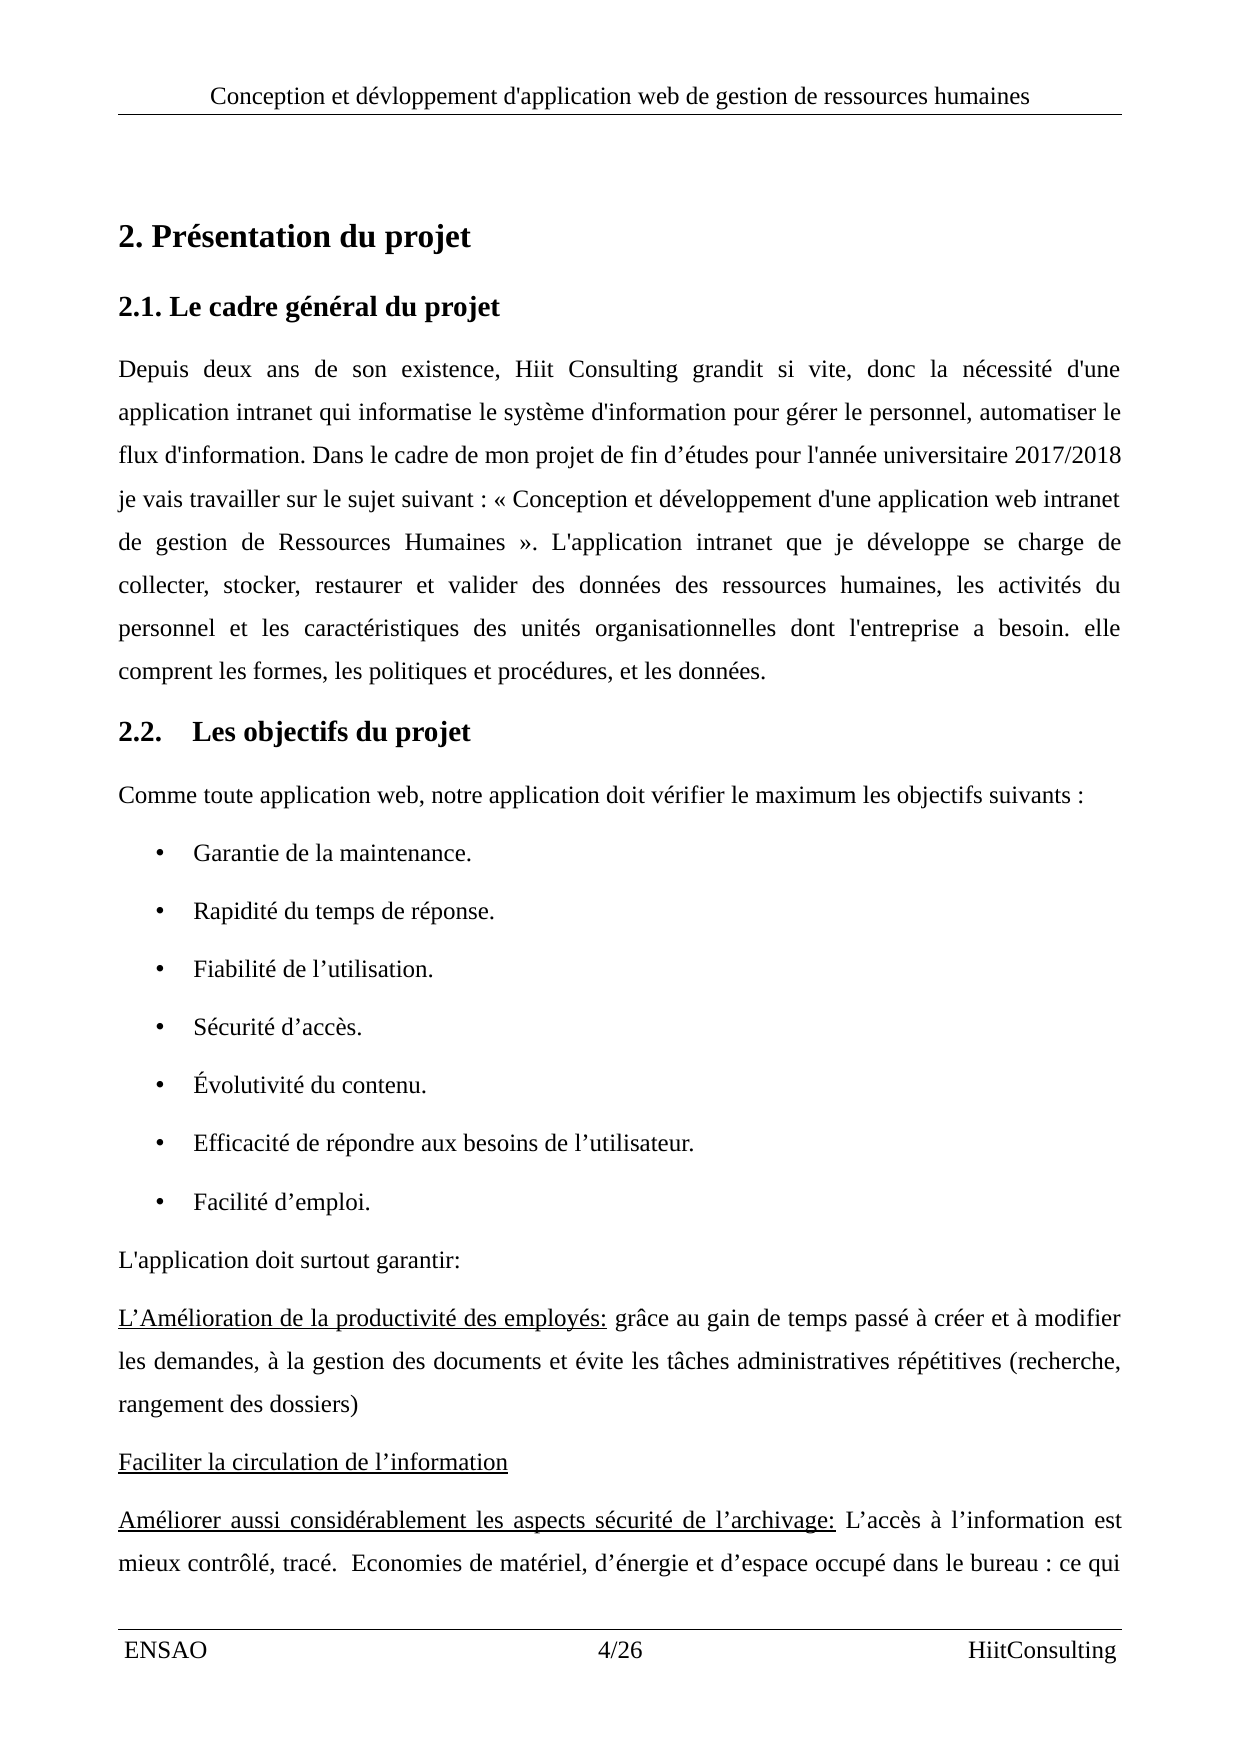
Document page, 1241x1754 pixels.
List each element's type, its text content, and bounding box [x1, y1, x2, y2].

text Améliorer aussi considérablement les aspects sécurité de l’archivage: L’accès à l’information est mieux contrôlé, tracé. Economies de matériel, d’énergie et d’espace occupé dans le bureau : ce qui [118, 1505, 1122, 1577]
list Fiabilité de l’utilisation. [156, 954, 1122, 983]
list Rapidité du temps de réponse. [156, 896, 1122, 925]
list Facilité d’emploi. [156, 1187, 1122, 1215]
text 2.2. Les objectifs du projet [118, 714, 1122, 748]
text L'application doit surtout garantir: [118, 1245, 1122, 1273]
text 2.1. Le cadre général du projet [118, 289, 1122, 323]
list Évolutivité du contenu. [156, 1070, 1122, 1099]
text Depuis deux ans de son existence, Hiit Consulting grandit si vite, donc la nécessité d'une application intranet qui informatise le système d'information pour gérer le personnel, automatiser le flux d'information. Dans le cadre de mon projet de fin d’études pour l'année universitaire 2017/2018 je vais travailler sur le sujet suivant : « Conception et développement d'une application web intranet de gestion de Ressources Humaines ». L'application intranet que je développe se charge de collecter, stocker, restaurer et valider des données des ressources humaines, les activités du personnel et les caractéristiques des unités organisationnelles dont l'entreprise a besoin. elle comprent les formes, les politiques et procédures, et les données. [118, 354, 1122, 685]
text 2. Présentation du projet [118, 217, 1122, 255]
list Sécurité d’accès. [156, 1012, 1122, 1041]
text Comme toute application web, notre application doit vérifier le maximum les objectifs suivants : [118, 780, 1122, 808]
list Garantie de la maintenance. [156, 838, 1122, 867]
text L’Amélioration de la productivité des employés: grâce au gain de temps passé à créer et à modifier les demandes, à la gestion des documents et évite les tâches administratives répétitives (recherche, rangement des dossiers) [118, 1303, 1122, 1418]
text Faciliter la circulation de l’information [118, 1447, 1122, 1476]
list Efficacité de répondre aux besoins de l’utilisateur. [156, 1128, 1122, 1157]
